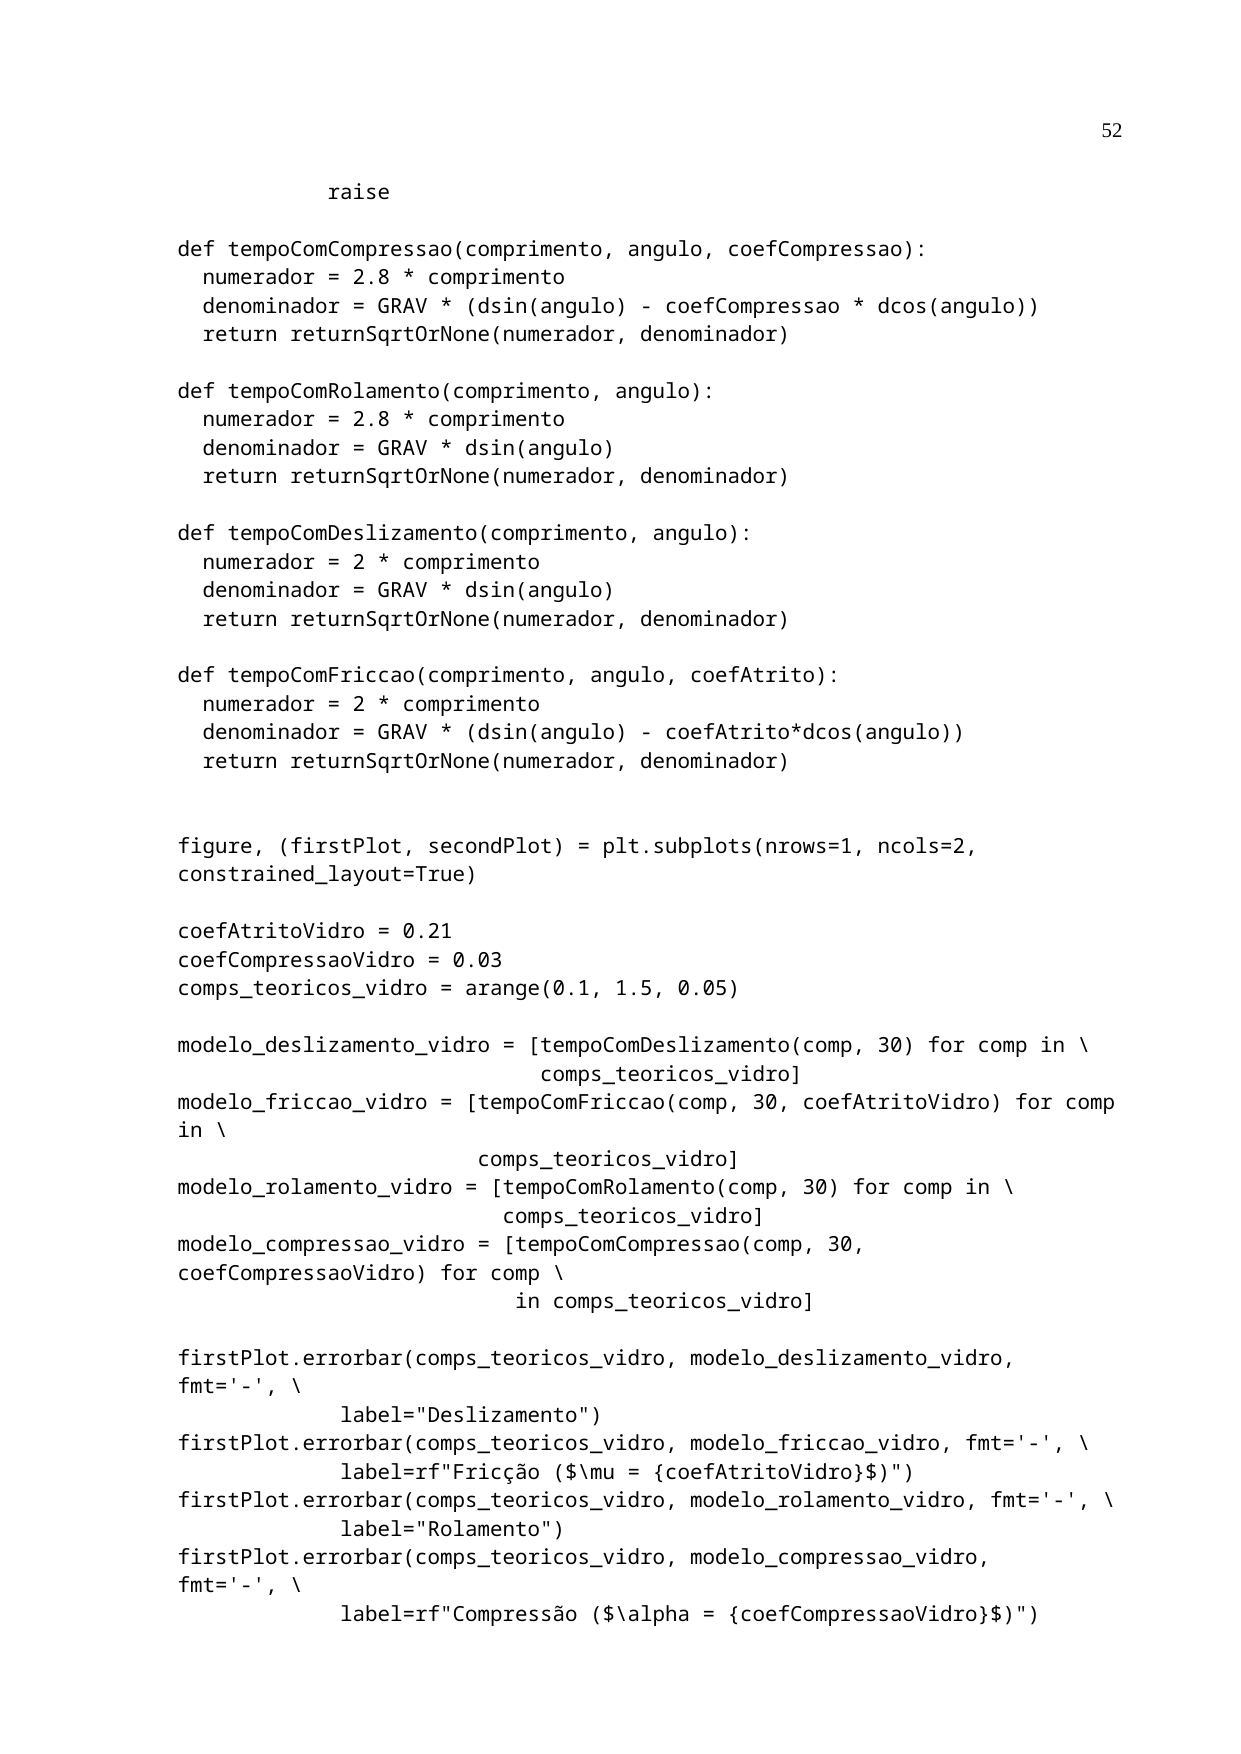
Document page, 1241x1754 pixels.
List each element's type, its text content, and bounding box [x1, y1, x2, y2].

text label=rf"Compressão ($\alpha = {coefCompressaoVidro}$)") [177, 1599, 1122, 1627]
text label="Rolamento") [177, 1514, 1122, 1542]
text return returnSqrtOrNone(numerador, denominador) [177, 461, 1122, 490]
text modelo_deslizamento_vidro = [tempoComDeslizamento(comp, 30) for comp in \ [177, 1030, 1122, 1059]
text def tempoComFriccao(comprimento, angulo, coefAtrito): [177, 661, 1122, 689]
text figure, (firstPlot, secondPlot) = plt.subplots(nrows=1, ncols=2, constrained_layout=True) [177, 831, 1122, 888]
text numerador = 2 * comprimento [177, 689, 1122, 717]
text numerador = 2 * comprimento [177, 547, 1122, 575]
text numerador = 2.8 * comprimento [177, 262, 1122, 291]
text def tempoComDeslizamento(comprimento, angulo): [177, 518, 1122, 547]
text coefAtritoVidro = 0.21 [177, 916, 1122, 945]
text firstPlot.errorbar(comps_teoricos_vidro, modelo_deslizamento_vidro, fmt='-', \ [177, 1343, 1122, 1400]
text denominador = GRAV * (dsin(angulo) - coefCompressao * dcos(angulo)) [177, 291, 1122, 319]
text raise [177, 177, 1122, 206]
text comps_teoricos_vidro = arange(0.1, 1.5, 0.05) [177, 973, 1122, 1002]
text denominador = GRAV * (dsin(angulo) - coefAtrito*dcos(angulo)) [177, 717, 1122, 746]
text numerador = 2.8 * comprimento [177, 404, 1122, 433]
text coefCompressaoVidro = 0.03 [177, 945, 1122, 973]
text label="Deslizamento") [177, 1400, 1122, 1428]
text modelo_rolamento_vidro = [tempoComRolamento(comp, 30) for comp in \ [177, 1172, 1122, 1201]
text modelo_friccao_vidro = [tempoComFriccao(comp, 30, coefAtritoVidro) for comp in \ [177, 1087, 1122, 1144]
text def tempoComRolamento(comprimento, angulo): [177, 376, 1122, 404]
text firstPlot.errorbar(comps_teoricos_vidro, modelo_rolamento_vidro, fmt='-', \ [177, 1485, 1122, 1514]
text return returnSqrtOrNone(numerador, denominador) [177, 604, 1122, 632]
text comps_teoricos_vidro] [177, 1059, 1122, 1087]
text comps_teoricos_vidro] [177, 1201, 1122, 1229]
text firstPlot.errorbar(comps_teoricos_vidro, modelo_friccao_vidro, fmt='-', \ [177, 1428, 1122, 1457]
text modelo_compressao_vidro = [tempoComCompressao(comp, 30, coefCompressaoVidro) for comp \ [177, 1229, 1122, 1286]
text firstPlot.errorbar(comps_teoricos_vidro, modelo_compressao_vidro, fmt='-', \ [177, 1542, 1122, 1599]
text denominador = GRAV * dsin(angulo) [177, 575, 1122, 604]
text comps_teoricos_vidro] [177, 1144, 1122, 1172]
text in comps_teoricos_vidro] [177, 1286, 1122, 1314]
text label=rf"Fricção ($\mu = {coefAtritoVidro}$)") [177, 1457, 1122, 1485]
text denominador = GRAV * dsin(angulo) [177, 433, 1122, 461]
text return returnSqrtOrNone(numerador, denominador) [177, 319, 1122, 348]
text def tempoComCompressao(comprimento, angulo, coefCompressao): [177, 234, 1122, 262]
text return returnSqrtOrNone(numerador, denominador) [177, 746, 1122, 774]
